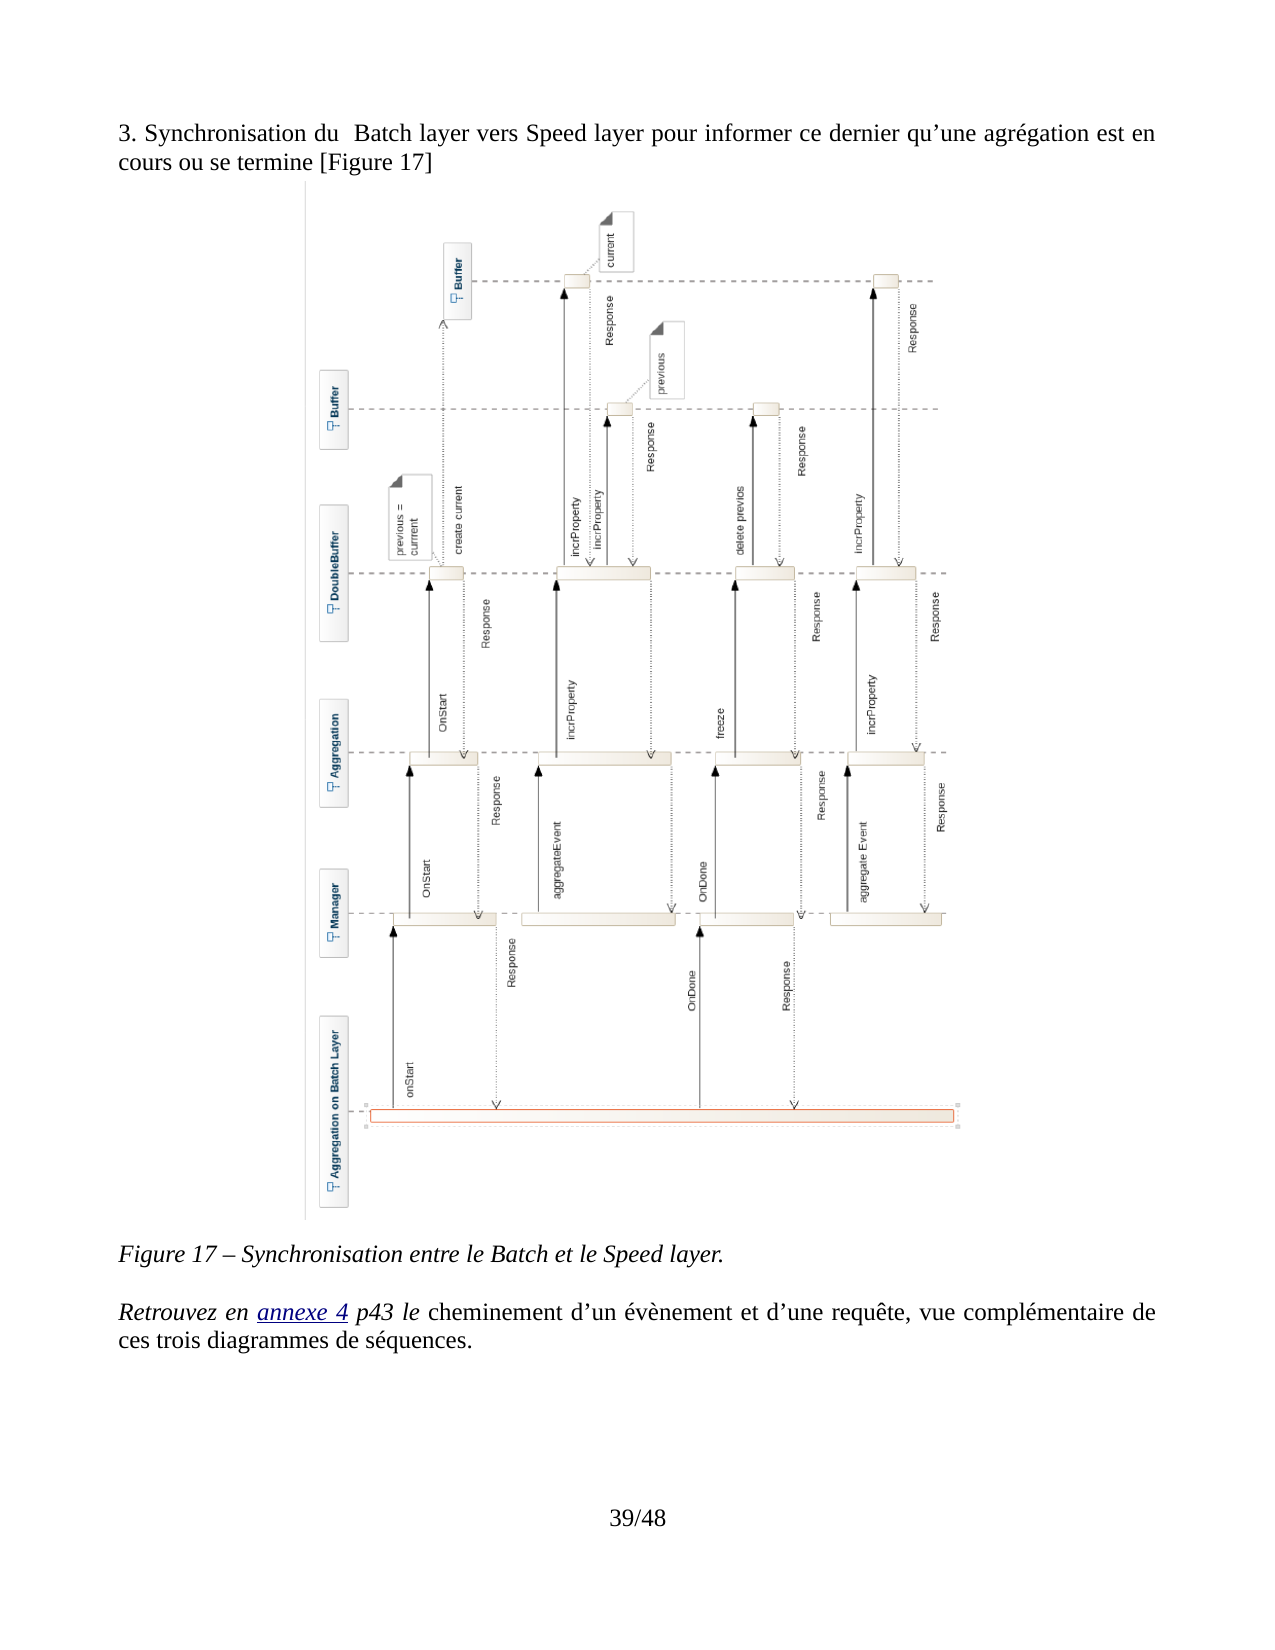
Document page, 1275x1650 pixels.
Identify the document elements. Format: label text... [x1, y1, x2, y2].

text 3. Synchronisation du Batch layer vers Speed layer pour informer ce dernier qu’une agrégation est en cours ou se termine [Figure 17] [118, 118, 1157, 176]
picture [305, 182, 980, 1219]
text Retrouvez en annexe 4 p43 le cheminement d’un évènement et d’une requête, vue complémentaire de ces trois diagrammes de séquences. [118, 1297, 1157, 1354]
text Figure 17 – Synchronisation entre le Batch et le Speed layer. [118, 1239, 1157, 1268]
